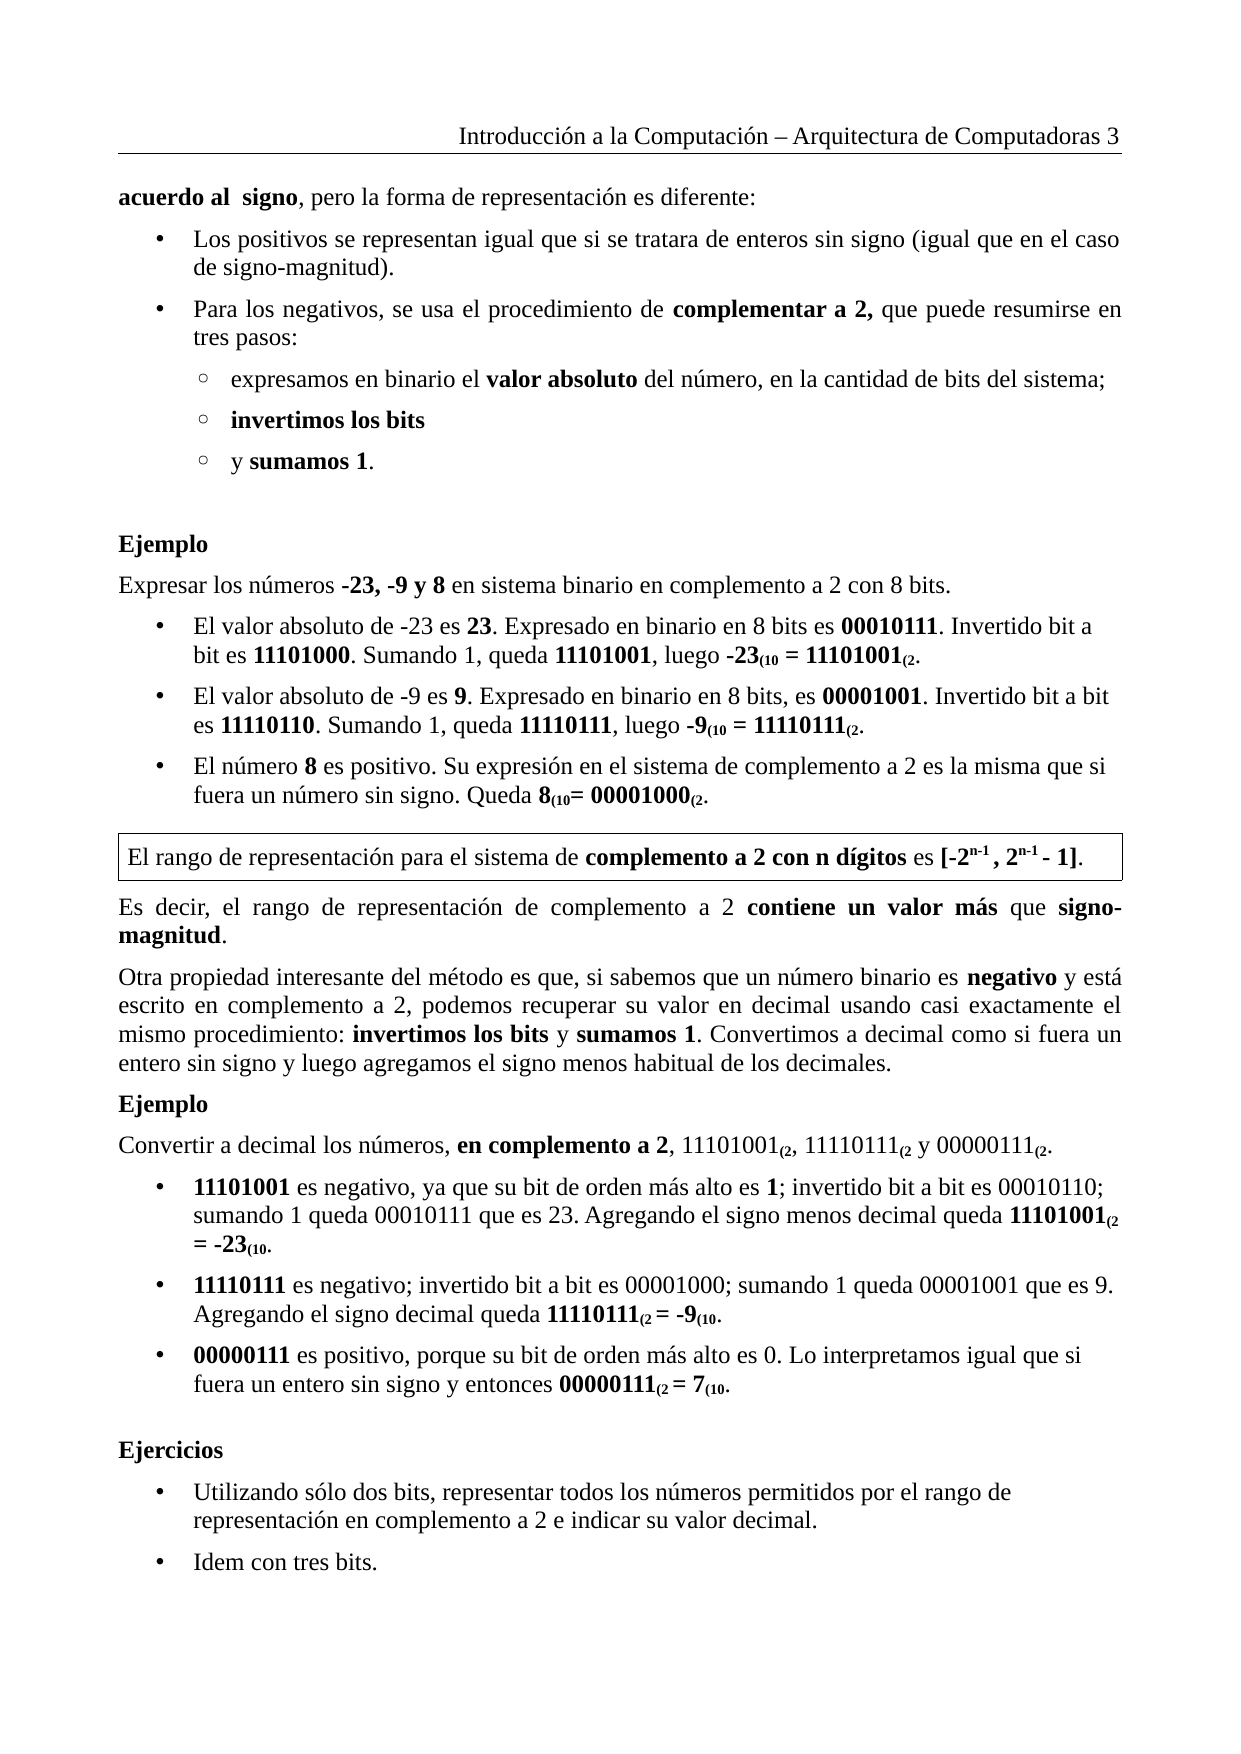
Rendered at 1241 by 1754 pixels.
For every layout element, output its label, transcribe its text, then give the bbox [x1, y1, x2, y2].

list 11101001 es negativo, ya que su bit de orden más alto es 1; invertido bit a bit es 00010110; sumando 1 queda 00010111 que es 23. Agregando el signo menos decimal queda 11101001(2 = -23(10. [156, 1172, 1122, 1258]
list y sumamos 1. [193, 446, 1122, 475]
text Expresar los números -23, -9 y 8 en sistema binario en complemento a 2 con 8 bits. [118, 570, 1122, 599]
list Los positivos se representan igual que si se tratara de enteros sin signo (igual que en el caso de signo-magnitud). [156, 224, 1122, 281]
list 11110111 es negativo; invertido bit a bit es 00001000; sumando 1 queda 00001001 que es 9. Agregando el signo decimal queda 11110111(2 = -9(10. [156, 1270, 1122, 1328]
text Otra propiedad interesante del método es que, si sabemos que un número binario es negativo y está escrito en complemento a 2, podemos recuperar su valor en decimal usando casi exactamente el mismo procedimiento: invertimos los bits y sumamos 1. Convertimos a decimal como si fuera un entero sin signo y luego agregamos el signo menos habitual de los decimales. [118, 962, 1122, 1077]
text Es decir, el rango de representación de complemento a 2 contiene un valor más que signo-magnitud. [118, 881, 1122, 949]
text [119, 834, 1122, 880]
text acuerdo al signo, pero la forma de representación es diferente: [118, 182, 1122, 211]
list expresamos en binario el valor absoluto del número, en la cantidad de bits del sistema; [193, 364, 1122, 392]
list Idem con tres bits. [156, 1547, 1122, 1575]
subtitle Ejercicios [118, 1435, 1122, 1464]
list El valor absoluto de -23 es 23. Expresado en binario en 8 bits es 00010111. Invertido bit a bit es 11101000. Sumando 1, queda 11101001, luego -23(10 = 11101001(2. [156, 611, 1122, 669]
list El número 8 es positivo. Su expresión en el sistema de complemento a 2 es la misma que si fuera un número sin signo. Queda 8(10= 00001000(2. [156, 751, 1122, 809]
list 00000111 es positivo, porque su bit de orden más alto es 0. Lo interpretamos igual que si fuera un entero sin signo y entonces 00000111(2 = 7(10. [156, 1340, 1122, 1398]
text Convertir a decimal los números, en complemento a 2, 11101001(2, 11110111(2 y 00000111(2. [118, 1130, 1122, 1159]
list Utilizando sólo dos bits, representar todos los números permitidos por el rango de representación en complemento a 2 e indicar su valor decimal. [156, 1477, 1122, 1534]
text Ejemplo [118, 529, 1122, 557]
text El rango de representación para el sistema de complemento a 2 con n dígitos es [-2n-1 , 2n-1 - 1]. [127, 842, 1113, 871]
list El valor absoluto de -9 es 9. Expresado en binario en 8 bits, es 00001001. Invertido bit a bit es 11110110. Sumando 1, queda 11110111, luego -9(10 = 11110111(2. [156, 681, 1122, 739]
list invertimos los bits [193, 405, 1122, 434]
text [118, 821, 1122, 833]
text Ejemplo [118, 1089, 1122, 1118]
list Para los negativos, se usa el procedimiento de complementar a 2, que puede resumirse en tres pasos: [156, 294, 1122, 351]
